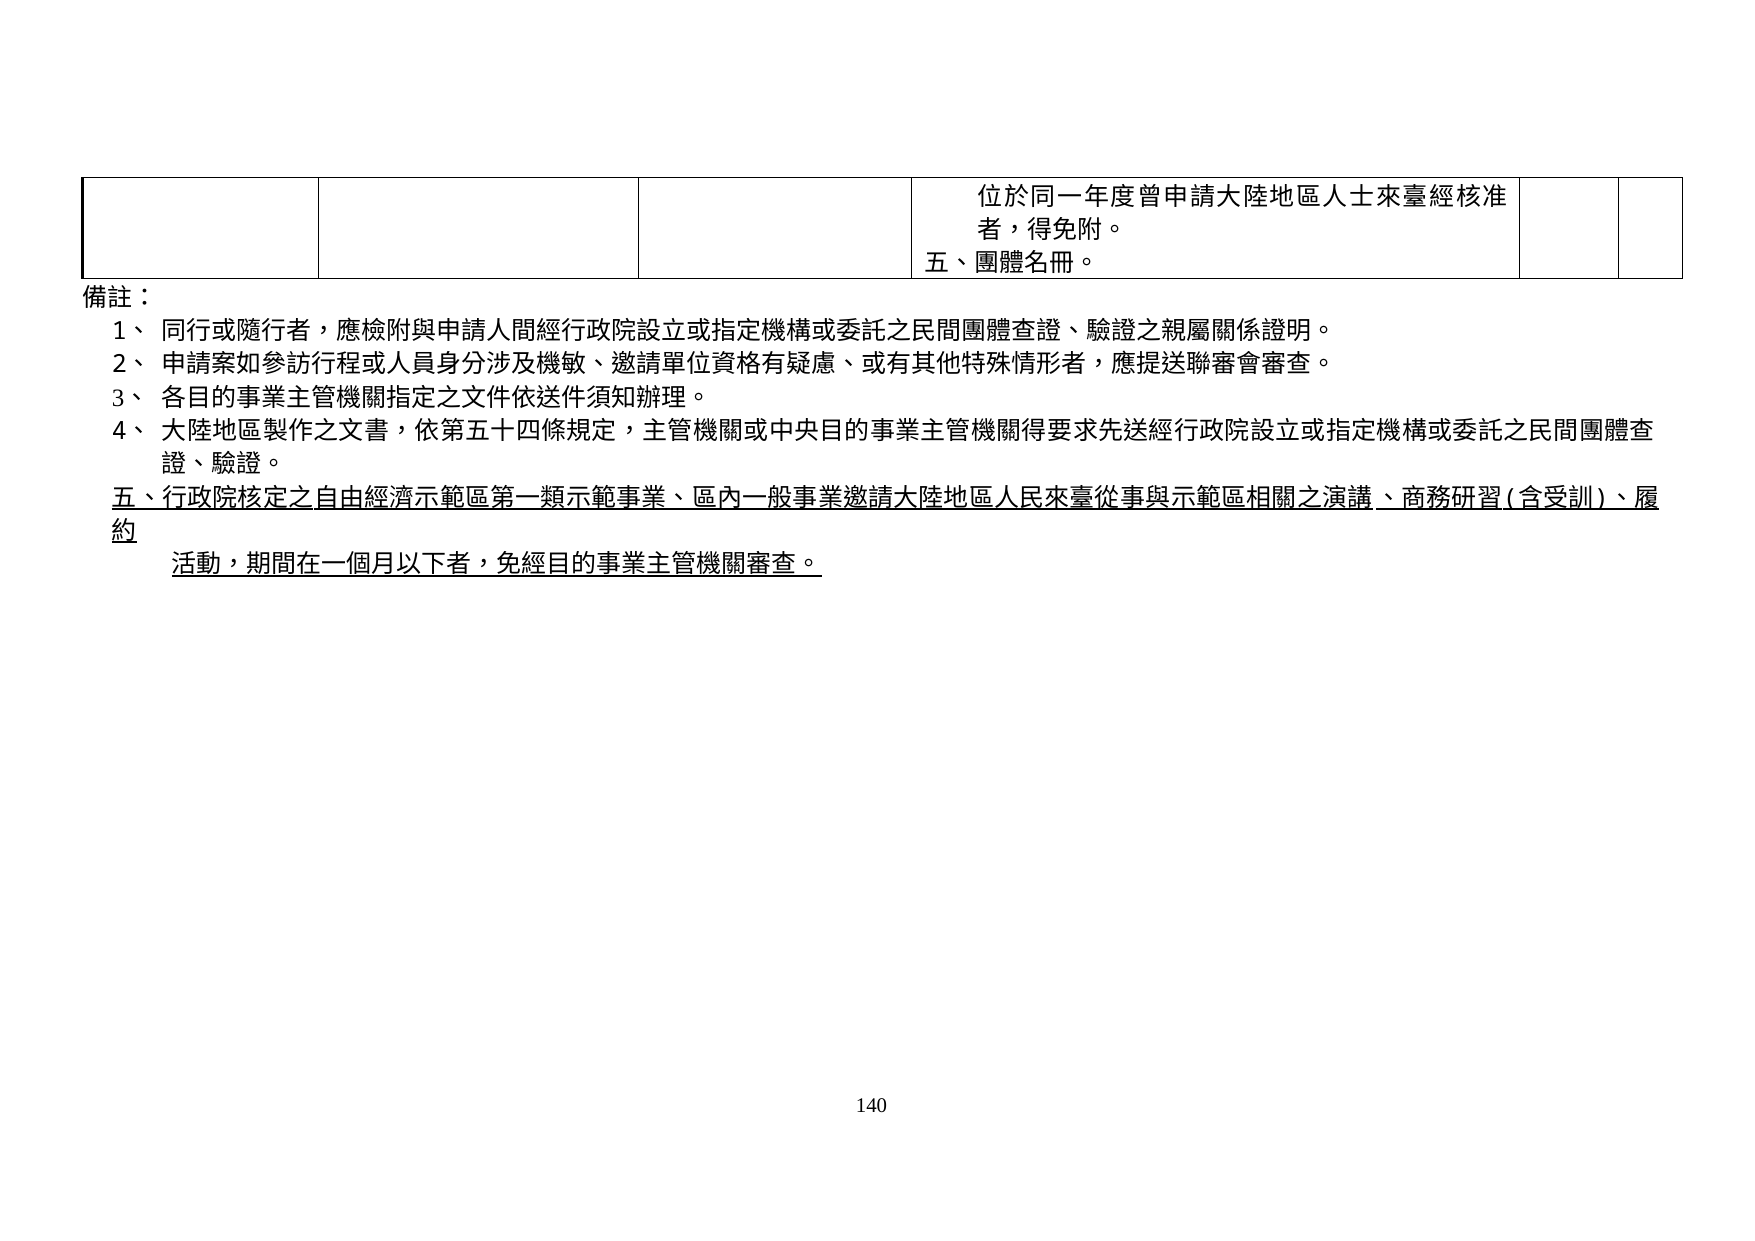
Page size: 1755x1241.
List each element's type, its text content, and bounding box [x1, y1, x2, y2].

table_cell [639, 178, 911, 278]
list 同行或隨行者，應檢附與申請人間經行政院設立或指定機構或委託之民間團體查證、驗證之親屬關係證明。 [112, 313, 1660, 346]
text 活動，期間在一個月以下者，免經目的事業主管機關審查。 [112, 546, 1660, 579]
list 申請案如參訪行程或人員身分涉及機敏、邀請單位資格有疑慮、或有其他特殊情形者，應提送聯審會審查。 [112, 346, 1660, 379]
table_cell [1619, 178, 1682, 278]
table_cell 位於同一年度曾申請大陸地區人士來臺經核准者，得免附。 五、團體名冊。 [912, 178, 1519, 278]
text 備註： [83, 279, 1660, 313]
table_cell [319, 178, 638, 278]
table_cell [84, 178, 318, 278]
text 五、行政院核定之自由經濟示範區第一類示範事業、區內一般事業邀請大陸地區人民來臺從事與示範區相關之演講、商務研習(含受訓)、履約 [112, 479, 1660, 546]
list 各目的事業主管機關指定之文件依送件須知辦理。 [112, 379, 1660, 413]
table_cell [1520, 178, 1618, 278]
list 大陸地區製作之文書，依第五十四條規定，主管機關或中央目的事業主管機關得要求先送經行政院設立或指定機構或委託之民間團體查證、驗證。 [112, 413, 1660, 479]
